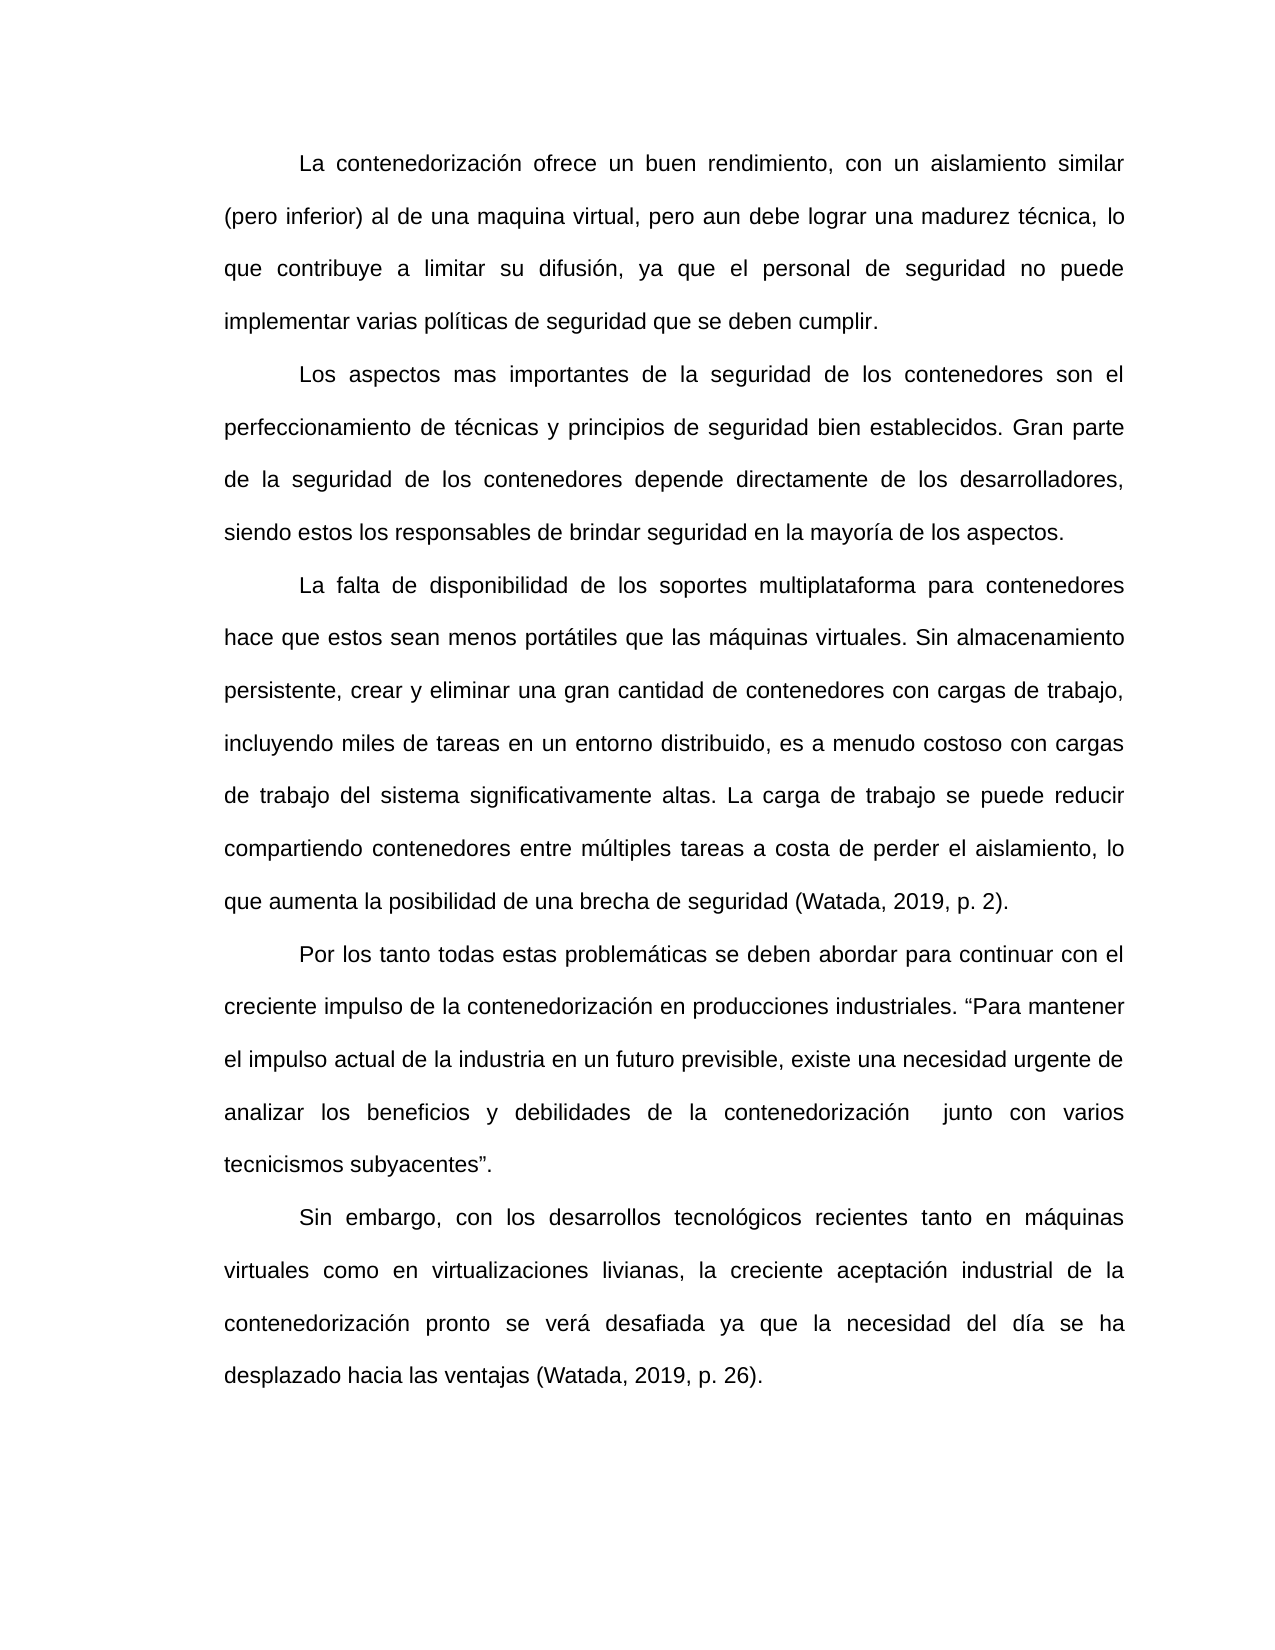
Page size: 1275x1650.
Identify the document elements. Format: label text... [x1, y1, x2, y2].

text Sin embargo, con los desarrollos tecnológicos recientes tanto en máquinas virtuales como en virtualizaciones livianas, la creciente aceptación industrial de la contenedorización pronto se verá desafiada ya que la necesidad del día se ha desplazado hacia las ventajas (Watada, 2019, p. 26). [224, 1204, 1125, 1389]
text Por los tanto todas estas problemáticas se deben abordar para continuar con el creciente impulso de la contenedorización en producciones industriales. “Para mantener el impulso actual de la industria en un futuro previsible, existe una necesidad urgente de analizar los beneficios y debilidades de la contenedorización junto con varios tecnicismos subyacentes”. [224, 941, 1125, 1178]
text Los aspectos mas importantes de la seguridad de los contenedores son el perfeccionamiento de técnicas y principios de seguridad bien establecidos. Gran parte de la seguridad de los contenedores depende directamente de los desarrolladores, siendo estos los responsables de brindar seguridad en la mayoría de los aspectos. [224, 361, 1125, 545]
text La contenedorización ofrece un buen rendimiento, con un aislamiento similar (pero inferior) al de una maquina virtual, pero aun debe lograr una madurez técnica, lo que contribuye a limitar su difusión, ya que el personal de seguridad no puede implementar varias políticas de seguridad que se deben cumplir. [224, 150, 1125, 334]
text La falta de disponibilidad de los soportes multiplataforma para contenedores hace que estos sean menos portátiles que las máquinas virtuales. Sin almacenamiento persistente, crear y eliminar una gran cantidad de contenedores con cargas de trabajo, incluyendo miles de tareas en un entorno distribuido, es a menudo costoso con cargas de trabajo del sistema significativamente altas. La carga de trabajo se puede reducir compartiendo contenedores entre múltiples tareas a costa de perder el aislamiento, lo que aumenta la posibilidad de una brecha de seguridad (Watada, 2019, p. 2). [224, 572, 1125, 914]
